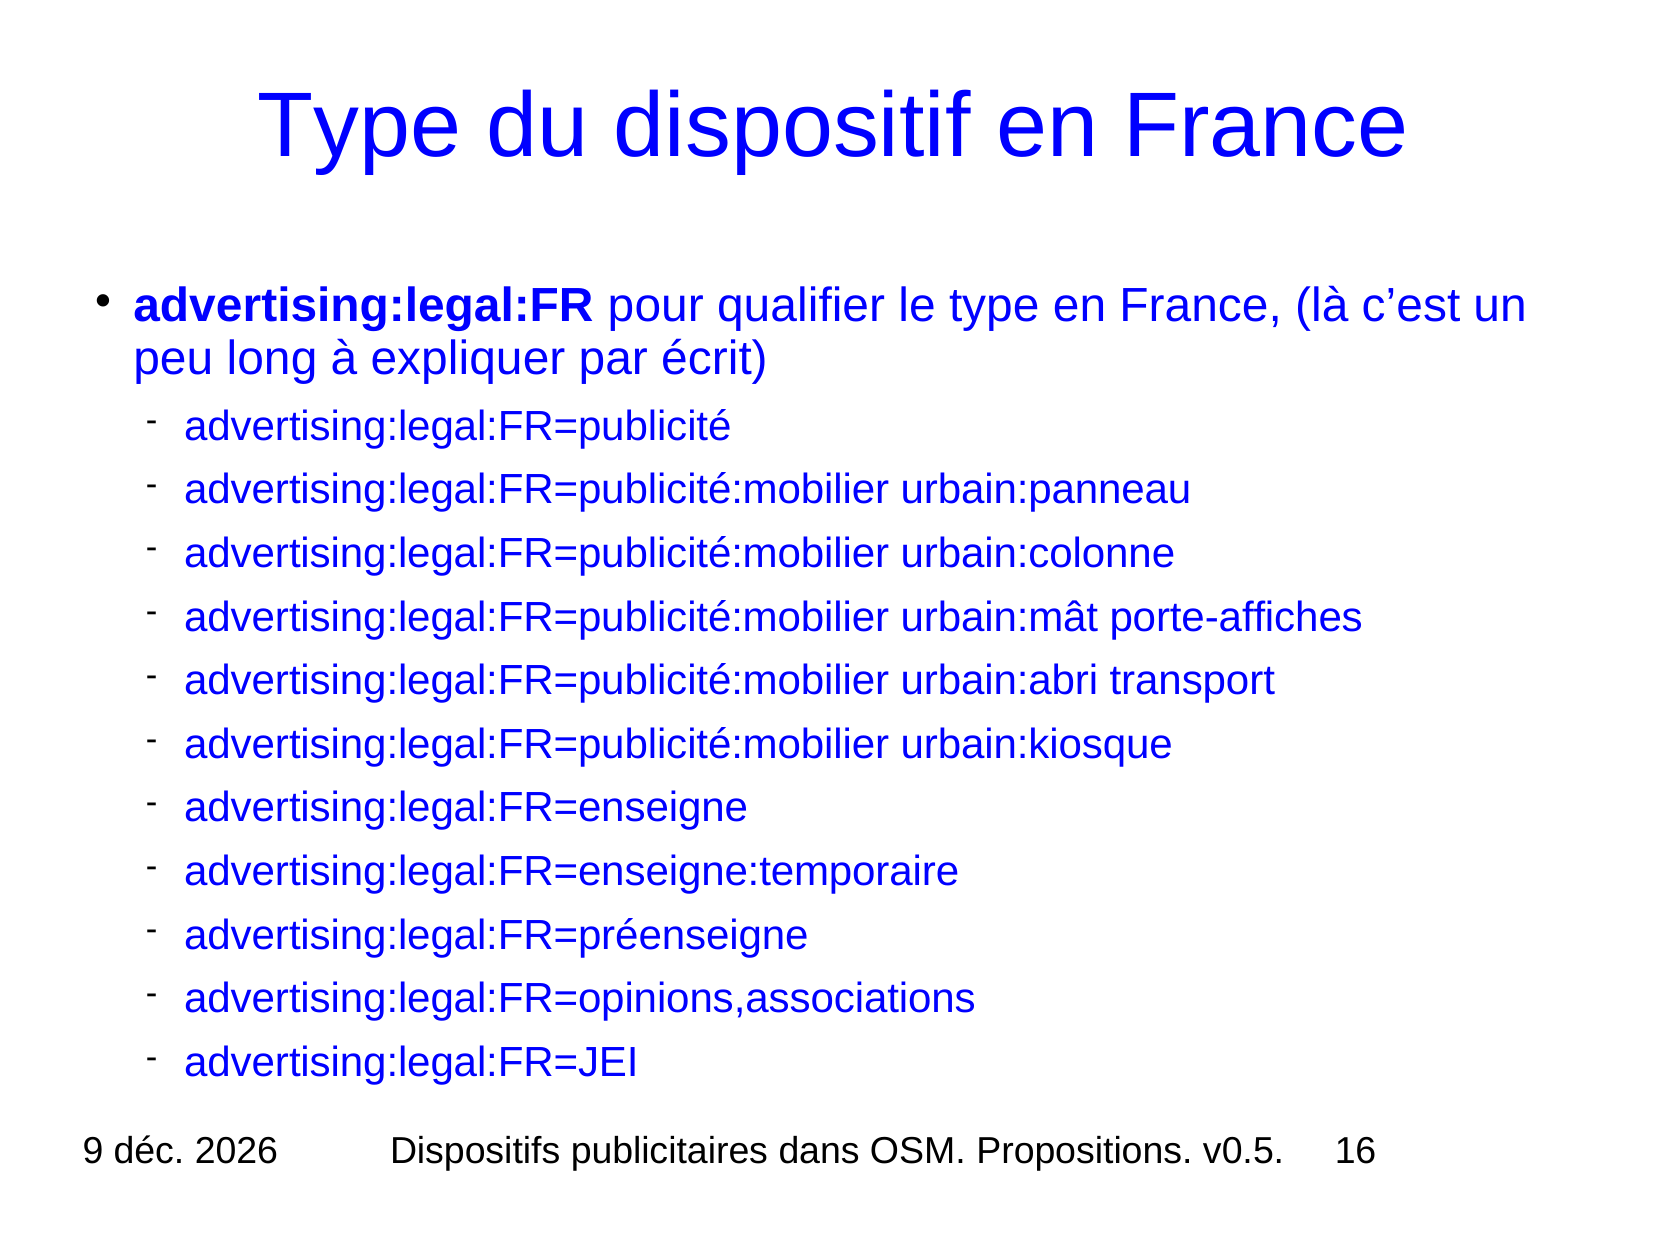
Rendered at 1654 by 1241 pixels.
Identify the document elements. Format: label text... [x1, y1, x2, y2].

list advertising:legal:FR pour qualifier le type en France, (là c’est un peu long à expliquer par écrit) advertising:legal:FR=publicité advertising:legal:FR=publicité:mobilier urbain:panneau advertising:legal:FR=publicité:mobilier urbain:colonne advertising:legal:FR=publicité:mobilier urbain:mât porte-affiches advertising:legal:FR=publicité:mobilier urbain:abri transport advertising:legal:FR=publicité:mobilier urbain:kiosque advertising:legal:FR=enseigne advertising:legal:FR=enseigne:temporaire advertising:legal:FR=préenseigne advertising:legal:FR=opinions,associations advertising:legal:FR=JEI [82, 195, 1571, 1096]
title Type du dispositif en France [90, 19, 1579, 225]
